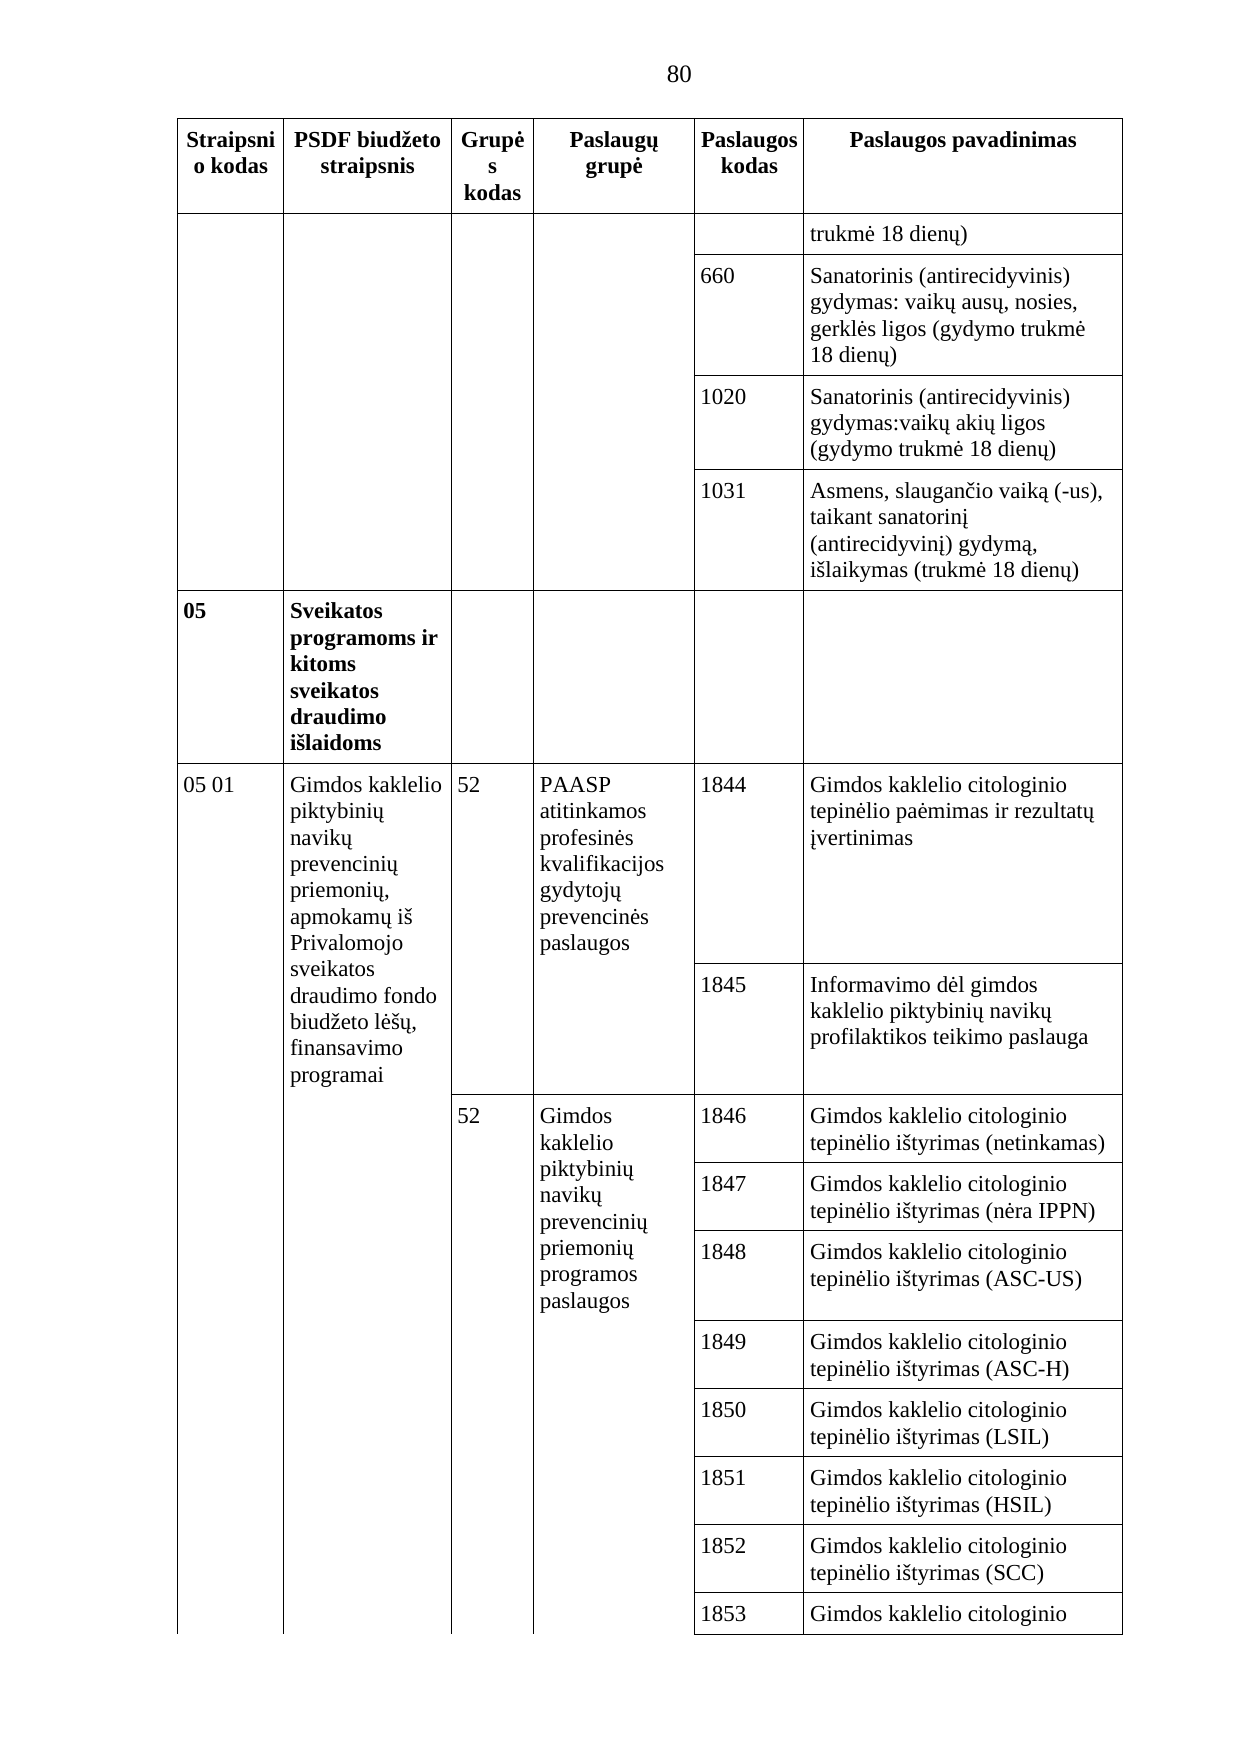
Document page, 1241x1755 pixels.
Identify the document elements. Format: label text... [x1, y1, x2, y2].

table_cell trukmė 18 dienų) [804, 214, 1122, 254]
table_cell PAASP atitinkamos profesinės kvalifikacijos gydytojų prevencinės paslaugos [534, 764, 694, 962]
table_cell [178, 1524, 283, 1592]
table_cell [284, 375, 451, 469]
table_cell [452, 469, 533, 589]
table_cell Gimdos kaklelio citologinio tepinėlio ištyrimas (ASC-US) [804, 1231, 1122, 1320]
table_cell [452, 1320, 533, 1388]
table_cell [452, 1230, 533, 1320]
table_header Paslaugos pavadinimas [804, 119, 1122, 212]
table_cell [452, 1162, 533, 1230]
table_cell Informavimo dėl gimdos kaklelio piktybinių navikų profilaktikos teikimo paslauga [804, 964, 1122, 1094]
table_cell 1849 [695, 1321, 803, 1388]
table_cell Gimdos kaklelio citologinio [804, 1593, 1122, 1633]
table_cell [178, 1320, 283, 1388]
table_cell 05 01 [178, 764, 283, 962]
table_cell Gimdos kaklelio citologinio tepinėlio ištyrimas (HSIL) [804, 1457, 1122, 1524]
table_cell 1850 [695, 1389, 803, 1456]
table_cell [452, 214, 533, 254]
table_cell [452, 591, 533, 763]
table_cell 1853 [695, 1593, 803, 1633]
table_cell Gimdos kaklelio citologinio tepinėlio ištyrimas (ASC-H) [804, 1321, 1122, 1388]
table_cell Sveikatos programoms ir kitoms sveikatos draudimo išlaidoms [284, 591, 451, 763]
table_cell [534, 1592, 694, 1633]
table_cell 1845 [695, 964, 803, 1094]
table_cell Gimdos kaklelio citologinio tepinėlio ištyrimas (netinkamas) [804, 1095, 1122, 1162]
table_cell 1846 [695, 1095, 803, 1162]
table_cell [534, 1456, 694, 1524]
table_cell [178, 1456, 283, 1524]
table_cell [452, 1592, 533, 1633]
table_cell [178, 214, 283, 254]
table_cell [178, 1094, 283, 1162]
table_cell [178, 375, 283, 469]
table_cell [284, 469, 451, 589]
table_cell 1844 [695, 764, 803, 962]
table_header Paslaugų grupė [534, 119, 694, 212]
table_cell Gimdos kaklelio citologinio tepinėlio ištyrimas (nėra IPPN) [804, 1163, 1122, 1230]
table_cell 1848 [695, 1231, 803, 1320]
table_cell [534, 254, 694, 374]
table_header Grupės kodas [452, 119, 533, 212]
table_cell [534, 1388, 694, 1456]
table_cell [534, 469, 694, 589]
table_cell [284, 1592, 451, 1633]
table_cell [178, 1592, 283, 1633]
table_cell [284, 214, 451, 254]
table_cell [452, 963, 533, 1094]
table_cell [284, 1388, 451, 1456]
table_cell 1851 [695, 1457, 803, 1524]
table_cell Gimdos kaklelio piktybinių navikų prevencinių priemonių, apmokamų iš Privalomojo sveikatos draudimo fondo biudžeto lėšų, finansavimo programai [284, 764, 451, 1094]
table_cell [284, 1230, 451, 1320]
table_cell [695, 214, 803, 254]
table_cell Gimdos kaklelio piktybinių navikų prevencinių priemonių programos paslaugos [534, 1095, 694, 1320]
table_cell 1020 [695, 376, 803, 469]
table_cell Gimdos kaklelio citologinio tepinėlio ištyrimas (SCC) [804, 1525, 1122, 1592]
table_cell Sanatorinis (antirecidyvinis) gydymas:vaikų akių ligos (gydymo trukmė 18 dienų) [804, 376, 1122, 469]
table_cell [178, 469, 283, 589]
table_cell 52 [452, 764, 533, 962]
table_cell 660 [695, 255, 803, 374]
table_cell [178, 963, 283, 1094]
table_cell [284, 254, 451, 374]
table_cell [452, 375, 533, 469]
table_cell [452, 1524, 533, 1592]
table_cell [534, 1320, 694, 1388]
table_cell [695, 591, 803, 763]
table_cell [534, 375, 694, 469]
table_cell [452, 1388, 533, 1456]
table_cell [178, 254, 283, 374]
table_cell 1031 [695, 470, 803, 589]
table_cell [284, 1456, 451, 1524]
table_header PSDF biudžeto straipsnis [284, 119, 451, 212]
table_cell 52 [452, 1095, 533, 1162]
table_cell [178, 1388, 283, 1456]
table_cell Gimdos kaklelio citologinio tepinėlio ištyrimas (LSIL) [804, 1389, 1122, 1456]
table_cell [284, 1162, 451, 1230]
table_cell Sanatorinis (antirecidyvinis) gydymas: vaikų ausų, nosies, gerklės ligos (gydymo trukmė 18 dienų) [804, 255, 1122, 374]
table_header Straipsnio kodas [178, 119, 283, 212]
table_cell Asmens, slaugančio vaiką (-us), taikant sanatorinį (antirecidyvinį) gydymą, išlaikymas (trukmė 18 dienų) [804, 470, 1122, 589]
table_cell [178, 1230, 283, 1320]
table_cell 1847 [695, 1163, 803, 1230]
table_cell [178, 1162, 283, 1230]
table_cell 1852 [695, 1525, 803, 1592]
table_header Paslaugos kodas [695, 119, 803, 212]
table_cell [534, 591, 694, 763]
table_cell [284, 1094, 451, 1162]
table_cell [534, 214, 694, 254]
table_cell Gimdos kaklelio citologinio tepinėlio paėmimas ir rezultatų įvertinimas [804, 764, 1122, 962]
table_cell [452, 1456, 533, 1524]
table_cell [534, 1524, 694, 1592]
table_cell [284, 1320, 451, 1388]
table_cell [284, 1524, 451, 1592]
table_cell [804, 591, 1122, 763]
table_cell [452, 254, 533, 374]
table_cell 05 [178, 591, 283, 763]
table_cell [534, 963, 694, 1094]
